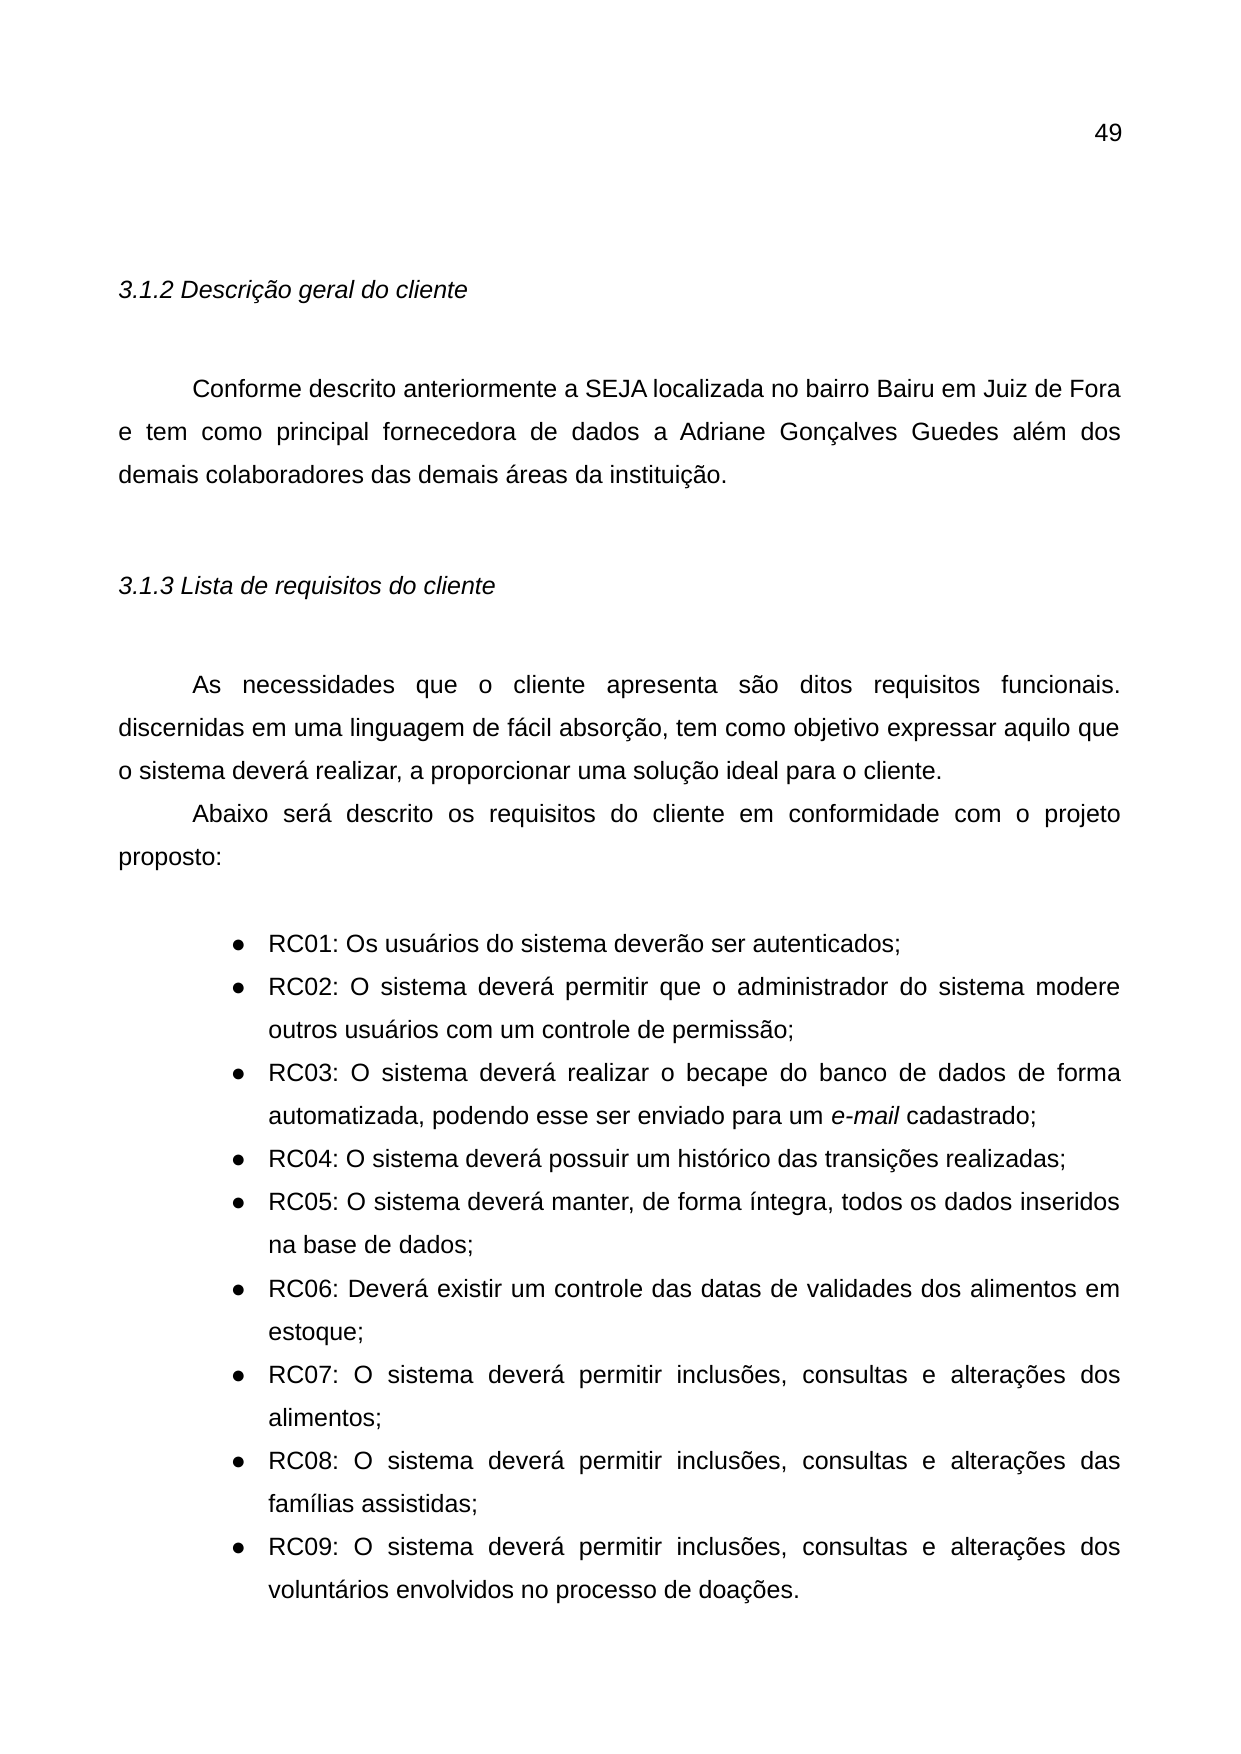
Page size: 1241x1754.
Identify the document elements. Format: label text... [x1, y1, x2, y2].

list RC08: O sistema deverá permitir inclusões, consultas e alterações das famílias assistidas; [231, 1446, 1122, 1518]
subtitle 3.1.3 Lista de requisitos do cliente [118, 571, 1122, 600]
list RC03: O sistema deverá realizar o becape do banco de dados de forma automatizada, podendo esse ser enviado para um e-mail cadastrado; [231, 1058, 1122, 1130]
text Abaixo será descrito os requisitos do cliente em conformidade com o projeto proposto: [118, 799, 1122, 871]
list RC07: O sistema deverá permitir inclusões, consultas e alterações dos alimentos; [231, 1360, 1122, 1432]
text As necessidades que o cliente apresenta são ditos requisitos funcionais. discernidas em uma linguagem de fácil absorção, tem como objetivo expressar aquilo que o sistema deverá realizar, a proporcionar uma solução ideal para o cliente. [118, 670, 1122, 785]
list RC05: O sistema deverá manter, de forma íntegra, todos os dados inseridos na base de dados; [231, 1187, 1122, 1259]
list RC01: Os usuários do sistema deverão ser autenticados; [231, 928, 1122, 957]
list RC04: O sistema deverá possuir um histórico das transições realizadas; [231, 1144, 1122, 1173]
list RC02: O sistema deverá permitir que o administrador do sistema modere outros usuários com um controle de permissão; [231, 972, 1122, 1043]
text Conforme descrito anteriormente a SEJA localizada no bairro Bairu em Juiz de Fora e tem como principal fornecedora de dados a Adriane Gonçalves Guedes além dos demais colaboradores das demais áreas da instituição. [118, 373, 1122, 488]
subtitle 3.1.2 Descrição geral do cliente [118, 275, 1122, 303]
list RC06: Deverá existir um controle das datas de validades dos alimentos em estoque; [231, 1273, 1122, 1345]
list RC09: O sistema deverá permitir inclusões, consultas e alterações dos voluntários envolvidos no processo de doações. [231, 1532, 1122, 1604]
